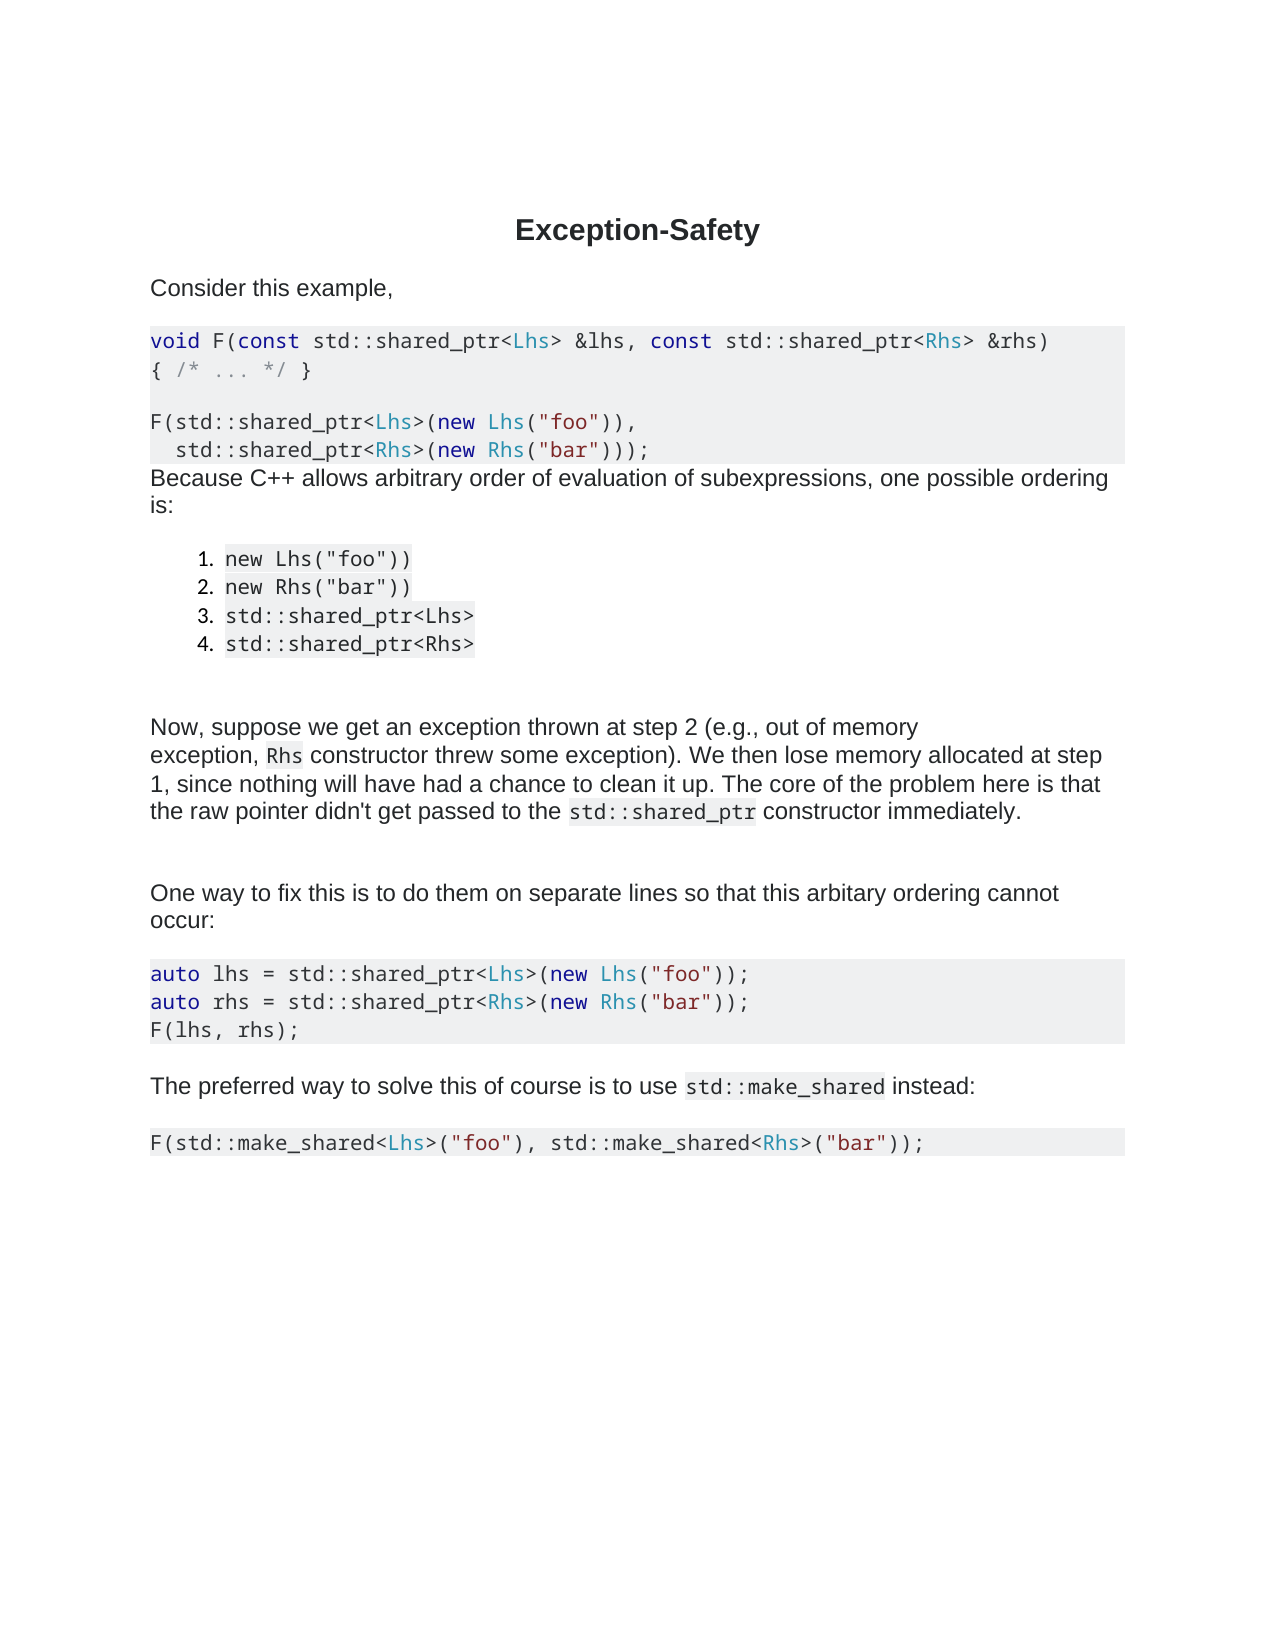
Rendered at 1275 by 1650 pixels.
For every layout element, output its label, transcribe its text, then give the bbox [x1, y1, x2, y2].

text The preferred way to solve this of course is to use std::make_shared instead: [150, 1072, 1125, 1100]
text Because C++ allows arbitrary order of evaluation of subexpressions, one possible ordering is: [150, 464, 1125, 519]
list new Lhs("foo")) [197, 544, 1125, 572]
text F(lhs, rhs); [150, 1016, 1125, 1044]
text F(std::shared_ptr<Lhs>(new Lhs("foo")), [150, 407, 1125, 435]
text Consider this example, [150, 274, 1125, 301]
list new Rhs("bar")) [197, 572, 1125, 601]
text auto lhs = std::shared_ptr<Lhs>(new Lhs("foo")); [150, 959, 1125, 987]
subtitle Exception-Safety [150, 212, 1125, 247]
list std::shared_ptr<Lhs> [197, 601, 1125, 629]
text std::shared_ptr<Rhs>(new Rhs("bar"))); [150, 435, 1125, 464]
text void F(const std::shared_ptr<Lhs> &lhs, const std::shared_ptr<Rhs> &rhs) [150, 326, 1125, 355]
text { /* ... */ } [150, 355, 1125, 383]
text One way to fix this is to do them on separate lines so that this arbitary ordering cannot occur: [150, 878, 1125, 934]
text Now, suppose we get an exception thrown at step 2 (e.g., out of memory exception, Rhs constructor threw some exception). We then lose memory allocated at step 1, since nothing will have had a chance to clean it up. The core of the problem here is that the raw pointer didn't get passed to the std::shared_ptr constructor immediately. [150, 713, 1125, 826]
text F(std::make_shared<Lhs>("foo"), std::make_shared<Rhs>("bar")); [150, 1128, 1125, 1156]
list std::shared_ptr<Rhs> [197, 629, 1125, 658]
text auto rhs = std::shared_ptr<Rhs>(new Rhs("bar")); [150, 987, 1125, 1016]
